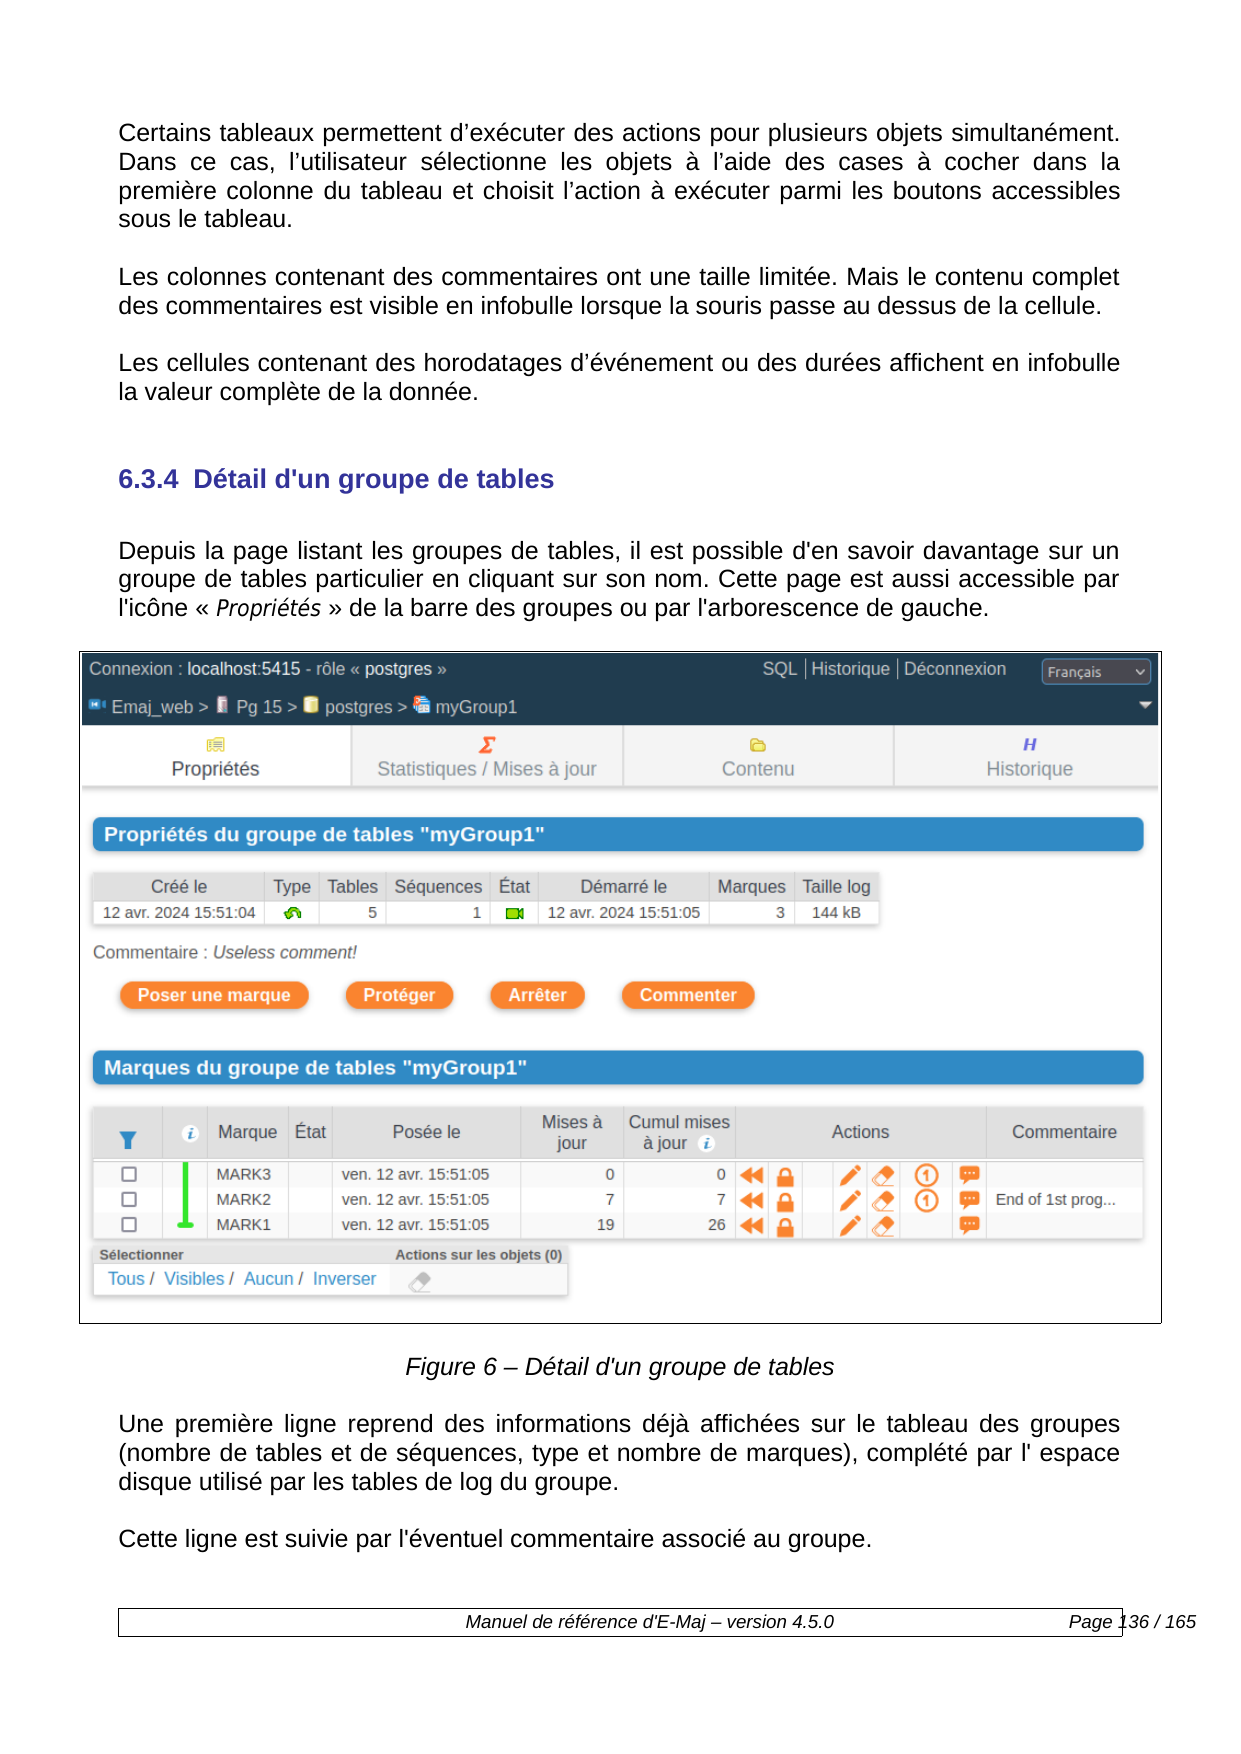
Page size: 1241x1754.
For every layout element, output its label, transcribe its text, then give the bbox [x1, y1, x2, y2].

text Les cellules contenant des horodatages d’événement ou des durées affichent en infobulle la valeur complète de la donnée. [118, 348, 1122, 406]
picture [82, 653, 1159, 1321]
text Certains tableaux permettent d’exécuter des actions pour plusieurs objets simultanément. Dans ce cas, l’utilisateur sélectionne les objets à l’aide des cases à cocher dans la première colonne du tableau et choisit l’action à exécuter parmi les boutons accessibles sous le tableau. [118, 118, 1122, 233]
text Figure 6 – Détail d'un groupe de tables [118, 1352, 1122, 1381]
text Une première ligne reprend des informations déjà affichées sur le tableau des groupes (nombre de tables et de séquences, type et nombre de marques), complété par l' espace disque utilisé par les tables de log du groupe. [118, 1409, 1122, 1496]
text Les colonnes contenant des commentaires ont une taille limitée. Mais le contenu complet des commentaires est visible en infobulle lorsque la souris passe au dessus de la cellule. [118, 262, 1122, 319]
text Depuis la page listant les groupes de tables, il est possible d'en savoir davantage sur un groupe de tables particulier en cliquant sur son nom. Cette page est aussi accessible par l'icône « Propriétés » de la barre des groupes ou par l'arborescence de gauche. [118, 536, 1122, 622]
text Cette ligne est suivie par l'éventuel commentaire associé au groupe. [118, 1524, 1122, 1553]
subtitle Détail d'un groupe de tables [118, 463, 1122, 494]
